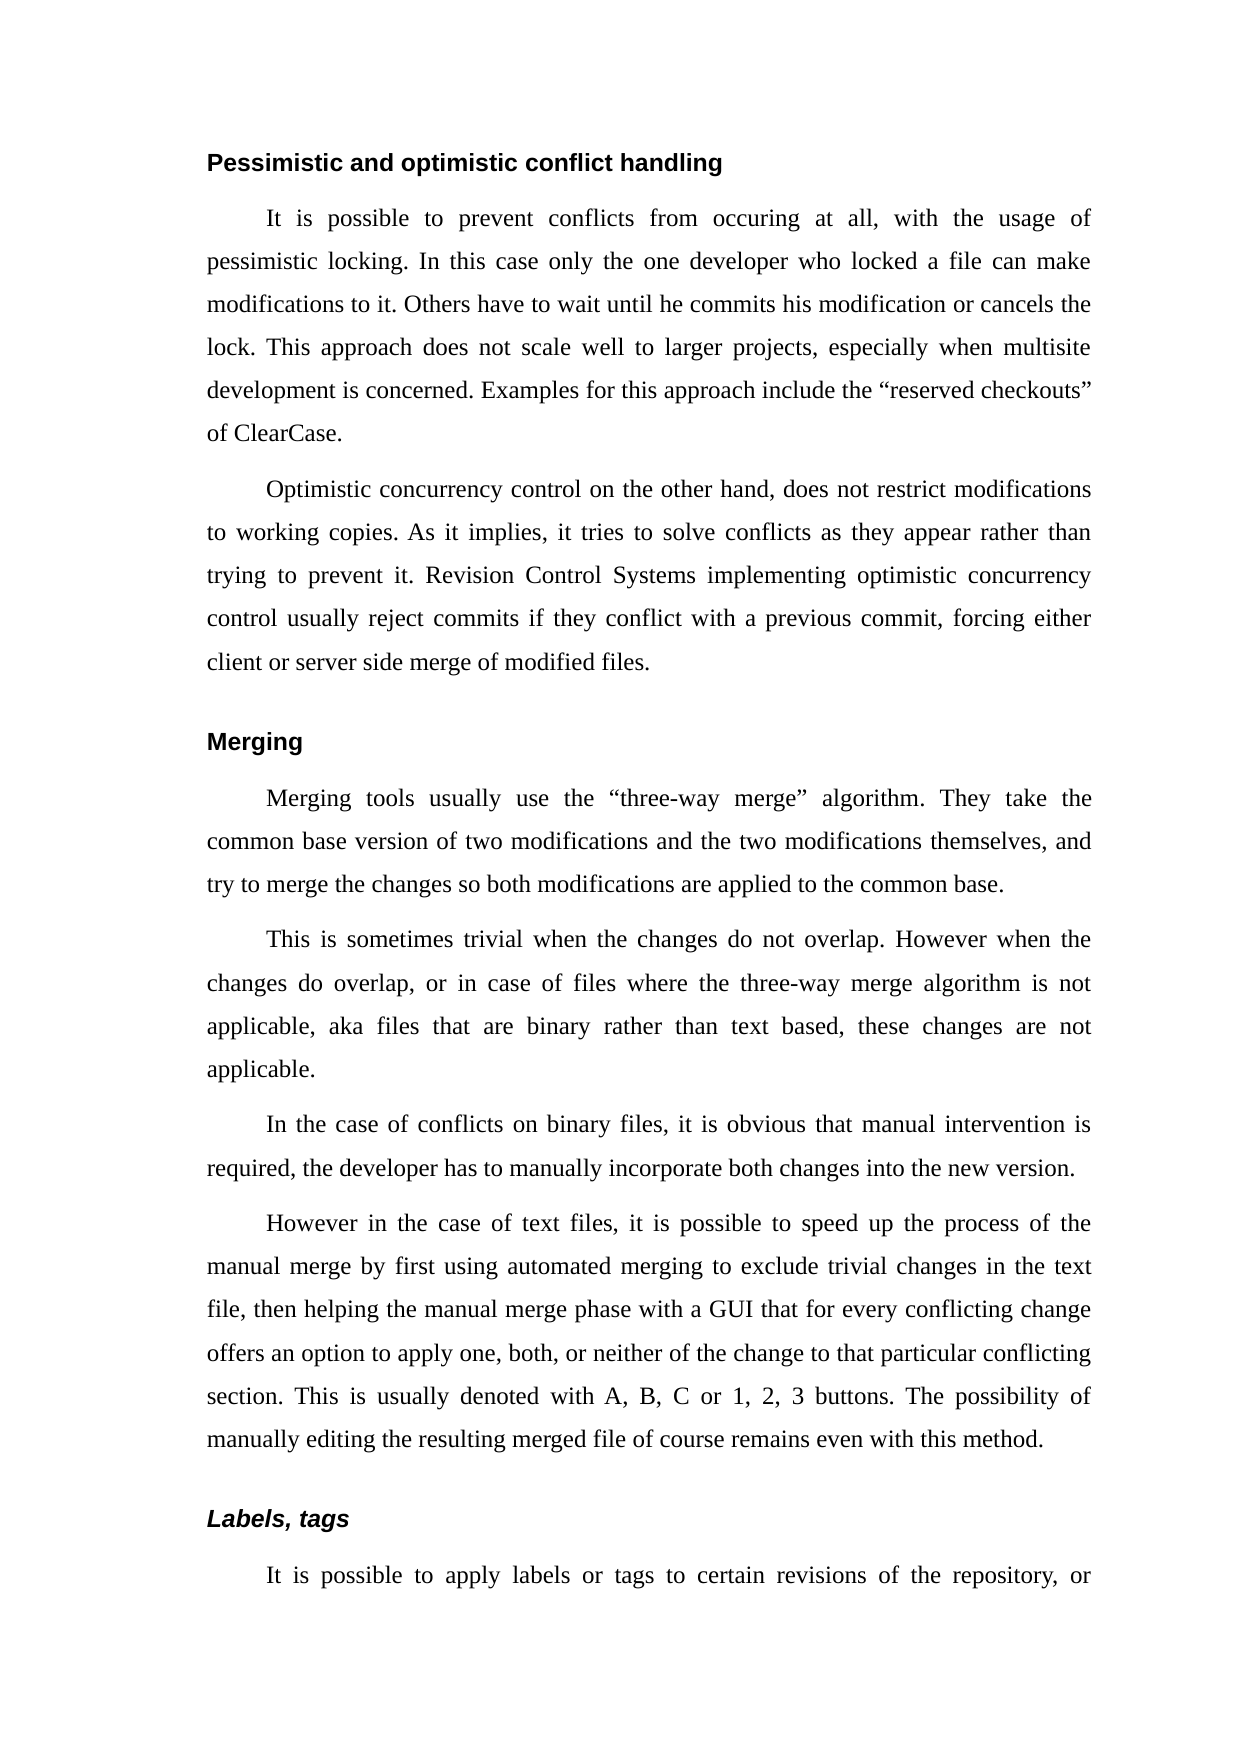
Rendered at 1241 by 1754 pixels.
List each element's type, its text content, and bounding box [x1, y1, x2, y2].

text In the case of conflicts on binary files, it is obvious that manual intervention is required, the developer has to manually incorporate both changes into the new version. [207, 1109, 1093, 1181]
text It is possible to prevent conflicts from occuring at all, with the usage of pessimistic locking. In this case only the one developer who locked a file can make modifications to it. Others have to wait until he commits his modification or cancels the lock. This approach does not scale well to larger projects, especially when multisite development is concerned. Examples for this approach include the “reserved checkouts” of ClearCase. [207, 203, 1093, 447]
text This is sometimes trivial when the changes do not overlap. However when the changes do overlap, or in case of files where the three-way merge algorithm is not applicable, aka files that are binary rather than text based, these changes are not applicable. [207, 924, 1093, 1083]
text Merging tools usually use the “three-way merge” algorithm. They take the common base version of two modifications and the two modifications themselves, and try to merge the changes so both modifications are applied to the common base. [207, 783, 1093, 898]
text Optimistic concurrency control on the other hand, does not restrict modifications to working copies. As it implies, it tries to solve conflicts as they appear rather than trying to prevent it. Revision Control Systems implementing optimistic concurrency control usually reject commits if they conflict with a previous commit, forcing either client or server side merge of modified files. [207, 474, 1093, 675]
subtitle Pessimistic and optimistic conflict handling [207, 148, 1093, 176]
text It is possible to apply labels or tags to certain revisions of the repository, or [207, 1560, 1093, 1588]
subtitle Labels, tags [207, 1504, 1093, 1533]
text However in the case of text files, it is possible to speed up the process of the manual merge by first using automated merging to exclude trivial changes in the text file, then helping the manual merge phase with a GUI that for every conflicting change offers an option to apply one, both, or neither of the change to that particular conflicting section. This is usually denoted with A, B, C or 1, 2, 3 buttons. The possibility of manually editing the resulting merged file of course remains even with this method. [207, 1208, 1093, 1453]
subtitle Merging [207, 727, 1093, 756]
